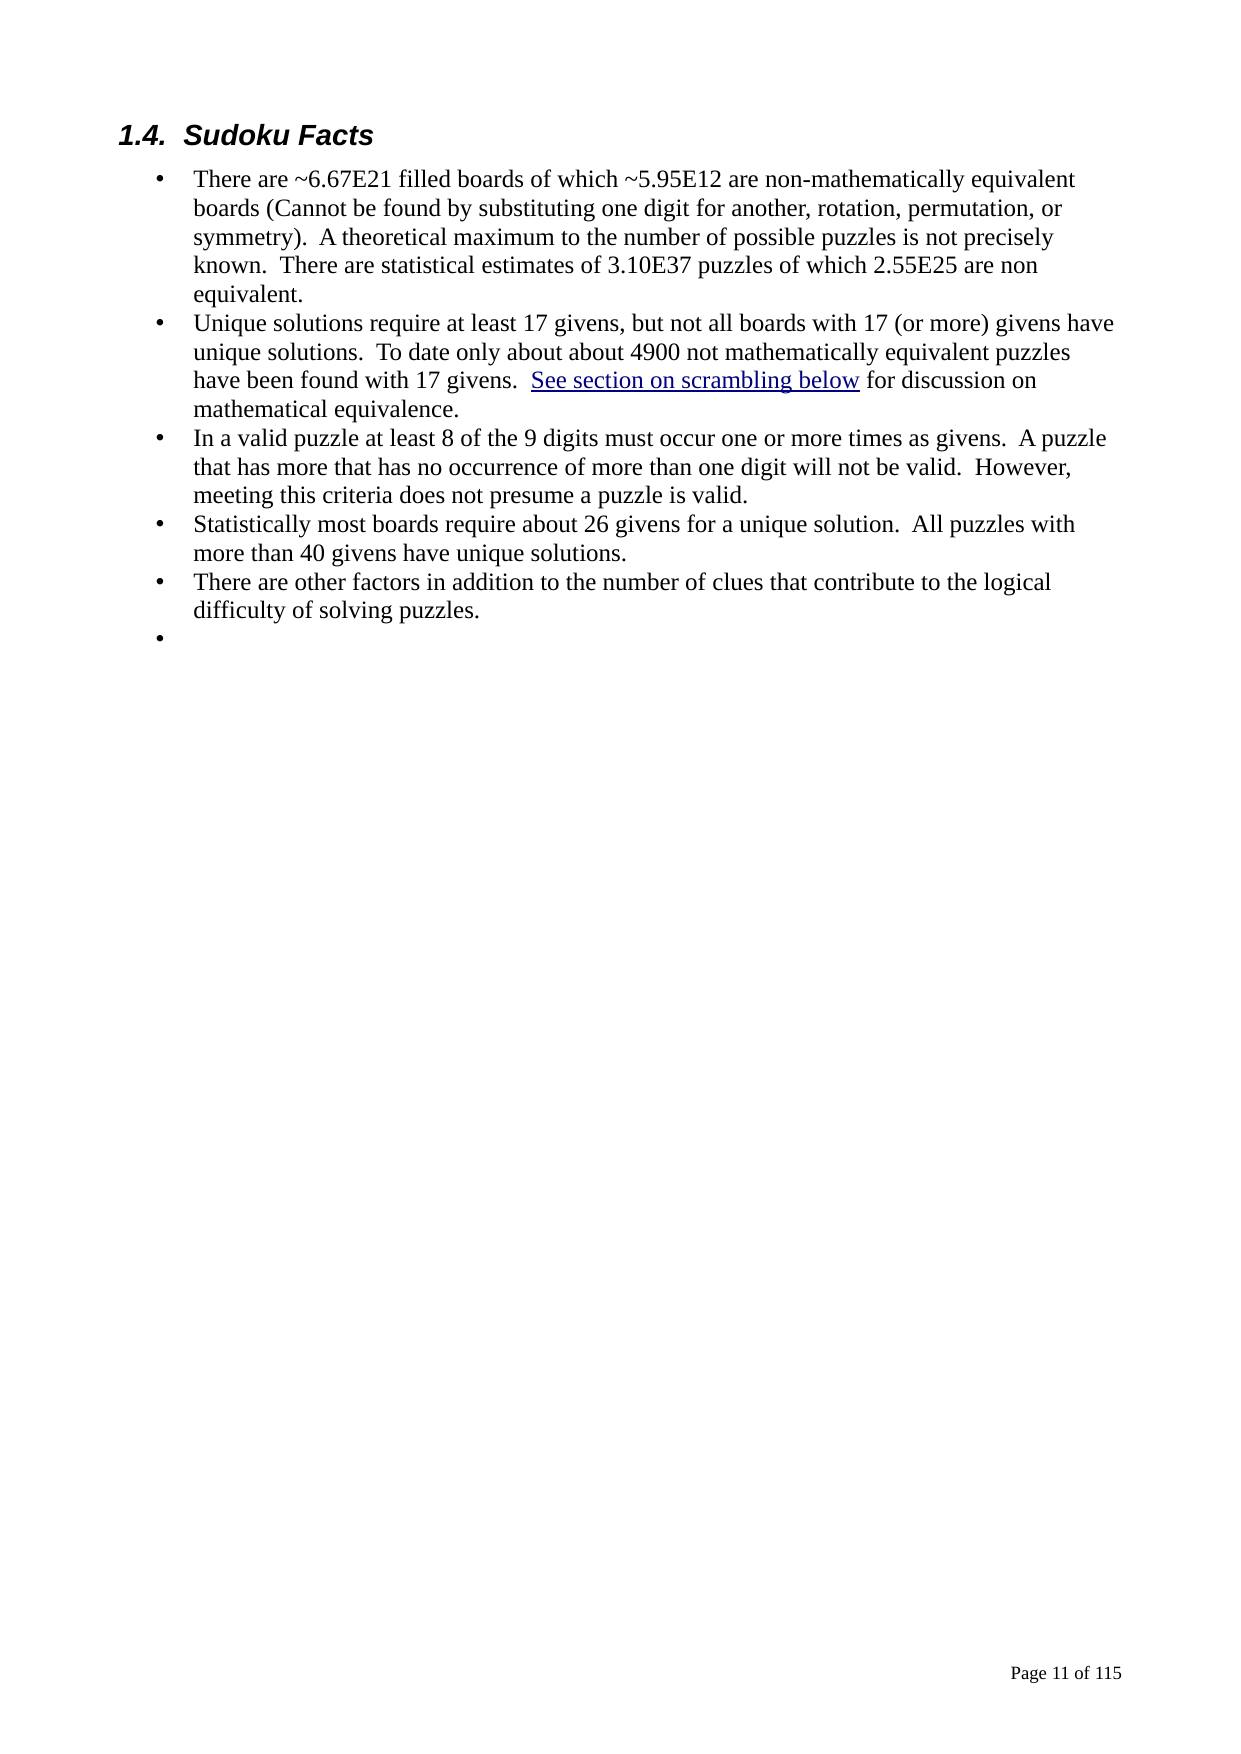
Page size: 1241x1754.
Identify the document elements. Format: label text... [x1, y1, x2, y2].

list Statistically most boards require about 26 givens for a unique solution. All puzzles with more than 40 givens have unique solutions. [156, 509, 1122, 567]
list There are ~6.67E21 filled boards of which ~5.95E12 are non-mathematically equivalent boards (Cannot be found by substituting one digit for another, rotation, permutation, or symmetry). A theoretical maximum to the number of possible puzzles is not precisely known. There are statistical estimates of 3.10E37 puzzles of which 2.55E25 are non equivalent. [156, 164, 1122, 308]
subtitle Sudoku Facts [118, 118, 1122, 152]
list In a valid puzzle at least 8 of the 9 digits must occur one or more times as givens. A puzzle that has more that has no occurrence of more than one digit will not be valid. However, meeting this criteria does not presume a puzzle is valid. [156, 423, 1122, 509]
list There are other factors in addition to the number of clues that contribute to the logical difficulty of solving puzzles. [156, 567, 1122, 624]
list Unique solutions require at least 17 givens, but not all boards with 17 (or more) givens have unique solutions. To date only about about 4900 not mathematically equivalent puzzles have been found with 17 givens. See section on scrambling below for discussion on mathematical equivalence. [156, 308, 1122, 423]
